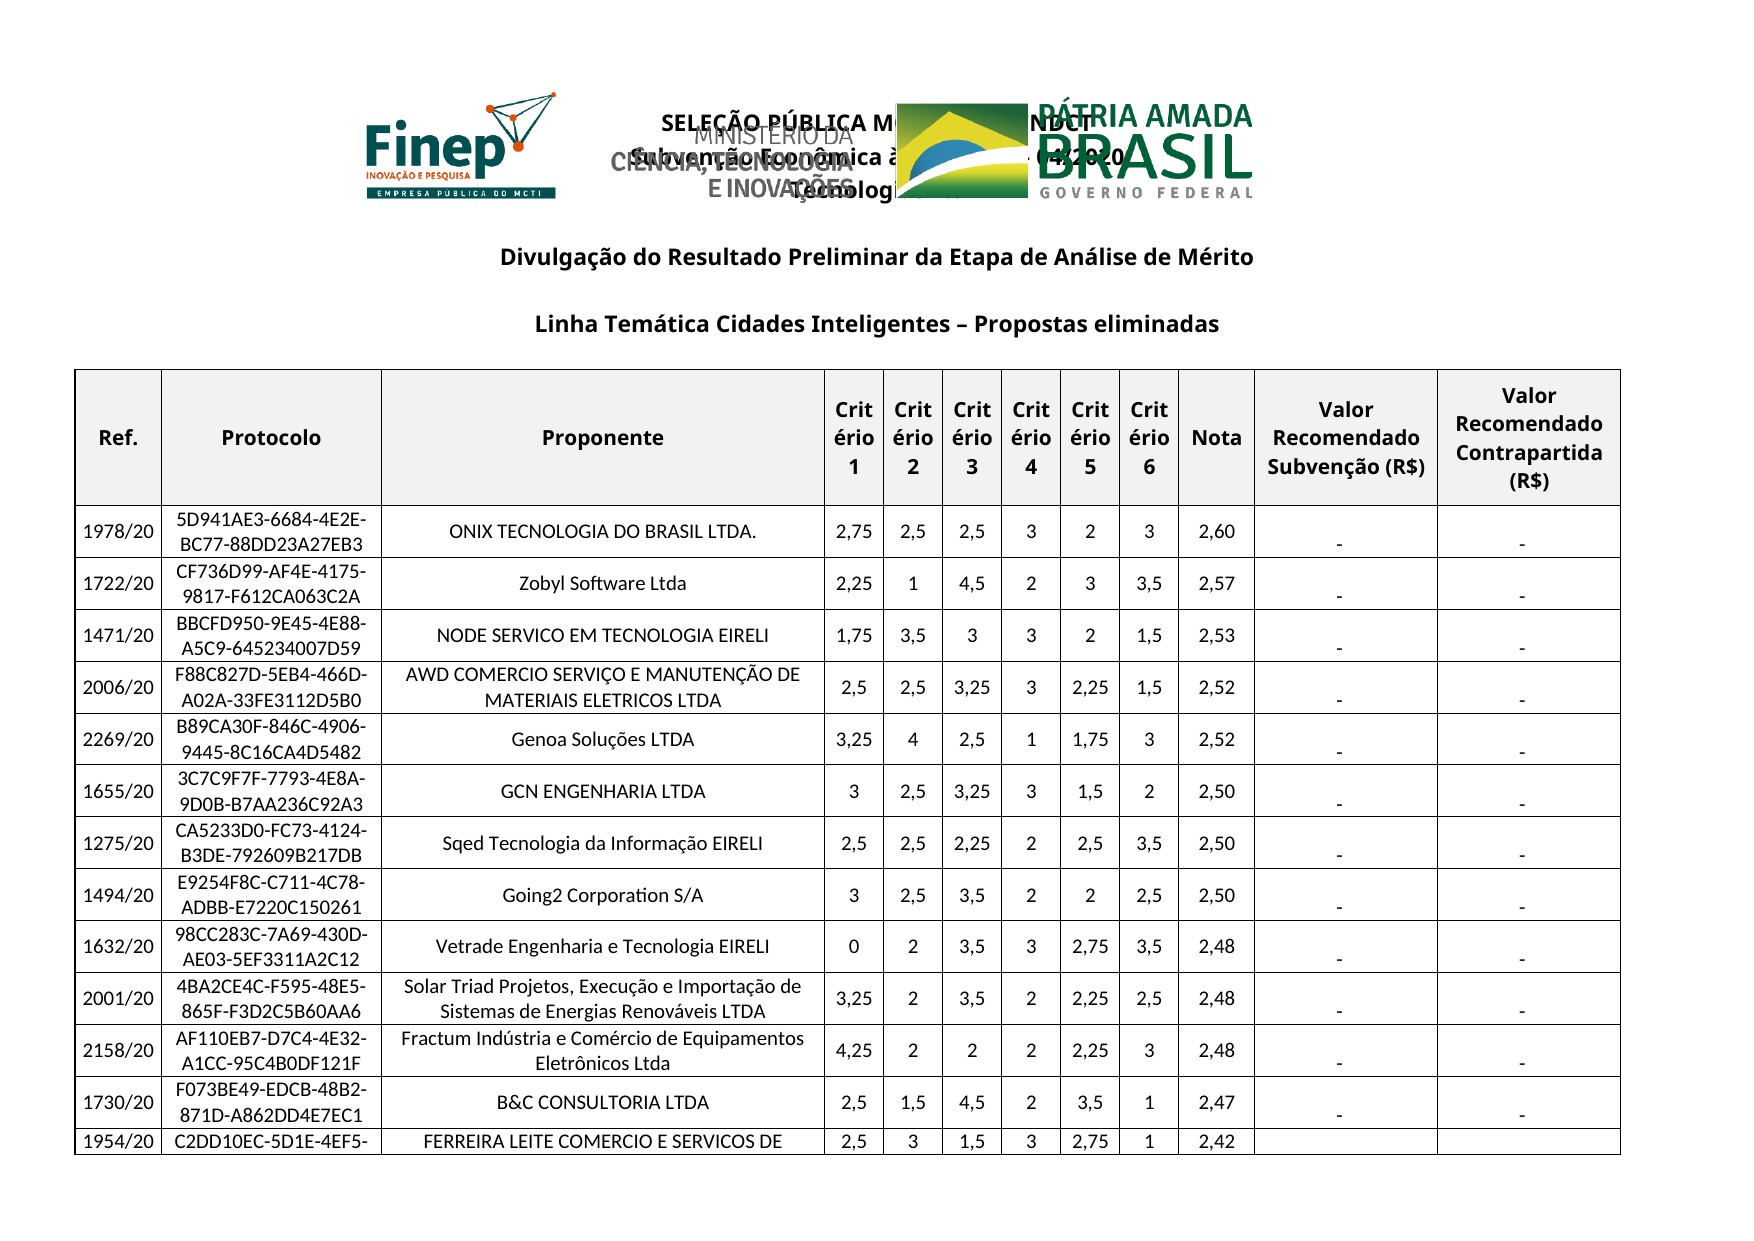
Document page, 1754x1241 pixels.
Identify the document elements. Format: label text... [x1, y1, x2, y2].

table_cell 2,5 [1120, 973, 1178, 1024]
table_cell BBCFD950-9E45-4E88-A5C9-645234007D59 [162, 610, 381, 661]
table_cell 3,25 [943, 765, 1001, 816]
table_cell 2 [884, 921, 942, 972]
table_header Protocolo [162, 370, 381, 505]
table_header Nota [1179, 370, 1254, 505]
table_cell 2,52 [1179, 714, 1254, 764]
table_cell 3 [1002, 1129, 1060, 1154]
table_cell CA5233D0-FC73-4124-B3DE-792609B217DB [162, 817, 381, 868]
table_cell 3 [1002, 765, 1060, 816]
table_cell ONIX TECNOLOGIA DO BRASIL LTDA. [382, 506, 824, 557]
table_cell 1730/20 [76, 1077, 161, 1127]
table_cell 2,57 [1179, 558, 1254, 609]
table_cell 2 [1002, 869, 1060, 920]
table_cell 1494/20 [76, 869, 161, 920]
table_cell 2,5 [1120, 869, 1178, 920]
table_cell 2,75 [1061, 921, 1119, 972]
table_cell 2,25 [1061, 1025, 1119, 1076]
table_cell - [1255, 1077, 1437, 1127]
table_cell 3,5 [943, 869, 1001, 920]
table_cell 2,48 [1179, 1025, 1254, 1076]
table_cell 3 [943, 610, 1001, 661]
table_cell - [1438, 817, 1620, 868]
table_cell 0 [825, 921, 883, 972]
table_cell 2,60 [1179, 506, 1254, 557]
table_cell 2,75 [825, 506, 883, 557]
table_header Critério 6 [1120, 370, 1178, 505]
table_cell 2,50 [1179, 869, 1254, 920]
table_cell 1,75 [1061, 714, 1119, 764]
table_cell 2,5 [884, 662, 942, 712]
table_cell 2 [1061, 869, 1119, 920]
table_cell 3,5 [1120, 921, 1178, 972]
table_cell 3 [1120, 714, 1178, 764]
table_cell 1,5 [1120, 610, 1178, 661]
table_cell CF736D99-AF4E-4175-9817-F612CA063C2A [162, 558, 381, 609]
table_cell 2,5 [884, 765, 942, 816]
table_cell 2 [1002, 1025, 1060, 1076]
table_cell - [1438, 610, 1620, 661]
table_cell 2,5 [943, 506, 1001, 557]
table_cell B89CA30F-846C-4906-9445-8C16CA4D5482 [162, 714, 381, 764]
table_cell 3 [1002, 610, 1060, 661]
table_cell 3 [825, 869, 883, 920]
table_cell 2 [1002, 973, 1060, 1024]
table_cell 3,25 [825, 714, 883, 764]
table_cell 2,47 [1179, 1077, 1254, 1127]
table_cell - [1438, 973, 1620, 1024]
table_cell 2 [1120, 765, 1178, 816]
table_cell - [1255, 921, 1437, 972]
table_cell 3,25 [825, 973, 883, 1024]
table_cell 3,5 [1120, 558, 1178, 609]
table_cell 4,5 [943, 1077, 1001, 1127]
table_header Critério 1 [825, 370, 883, 505]
table_header Critério 4 [1002, 370, 1060, 505]
table_cell - [1255, 869, 1437, 920]
table_header Critério 2 [884, 370, 942, 505]
table_cell AF110EB7-D7C4-4E32-A1CC-95C4B0DF121F [162, 1025, 381, 1076]
table_cell - [1438, 558, 1620, 609]
table_cell 2,52 [1179, 662, 1254, 712]
table_header Valor Recomendado Contrapartida (R$) [1438, 370, 1620, 505]
table_cell - [1255, 558, 1437, 609]
table_cell 2 [1061, 506, 1119, 557]
table_cell B&C CONSULTORIA LTDA [382, 1077, 824, 1127]
table_cell 2 [884, 1025, 942, 1076]
table_cell 1,5 [1061, 765, 1119, 816]
table_cell 5D941AE3-6684-4E2E-BC77-88DD23A27EB3 [162, 506, 381, 557]
table_cell - [1255, 973, 1437, 1024]
table_cell 1471/20 [76, 610, 161, 661]
table_cell 2006/20 [76, 662, 161, 712]
table_cell - [1255, 1129, 1437, 1154]
table_cell 1655/20 [76, 765, 161, 816]
table_cell 1275/20 [76, 817, 161, 868]
table_cell Sqed Tecnologia da Informação EIRELI [382, 817, 824, 868]
table_cell 2 [1002, 558, 1060, 609]
table_cell FERREIRA LEITE COMERCIO E SERVICOS DE [382, 1129, 824, 1154]
table_cell 3 [1002, 506, 1060, 557]
table_cell Solar Triad Projetos, Execução e Importação de Sistemas de Energias Renováveis LTDA [382, 973, 824, 1024]
table_cell 2,25 [1061, 662, 1119, 712]
table_cell 2 [1002, 1077, 1060, 1127]
table_cell 2,25 [825, 558, 883, 609]
table_cell 2,5 [825, 1129, 883, 1154]
table_cell C2DD10EC-5D1E-4EF5- [162, 1129, 381, 1154]
table_cell 2,50 [1179, 765, 1254, 816]
table_cell 1 [1120, 1129, 1178, 1154]
table_cell - [1438, 662, 1620, 712]
table_cell - [1255, 765, 1437, 816]
table_cell AWD COMERCIO SERVIÇO E MANUTENÇÃO DE MATERIAIS ELETRICOS LTDA [382, 662, 824, 712]
table_cell 4BA2CE4C-F595-48E5-865F-F3D2C5B60AA6 [162, 973, 381, 1024]
table_cell 3,5 [1120, 817, 1178, 868]
table_cell - [1438, 1129, 1620, 1154]
table_cell 2,5 [1061, 817, 1119, 868]
table_cell - [1255, 610, 1437, 661]
table_cell 1722/20 [76, 558, 161, 609]
table_cell 1 [1120, 1077, 1178, 1127]
table_cell 2,5 [943, 714, 1001, 764]
table_cell 4 [884, 714, 942, 764]
table_cell 1 [1002, 714, 1060, 764]
table_cell 2,48 [1179, 973, 1254, 1024]
table_cell - [1438, 765, 1620, 816]
table_cell Fractum Indústria e Comércio de Equipamentos Eletrônicos Ltda [382, 1025, 824, 1076]
table_cell NODE SERVICO EM TECNOLOGIA EIRELI [382, 610, 824, 661]
table_cell 2 [1061, 610, 1119, 661]
table_cell 2001/20 [76, 973, 161, 1024]
table_cell 3 [1120, 506, 1178, 557]
table_cell 2,5 [825, 662, 883, 712]
table_cell 3,5 [1061, 1077, 1119, 1127]
table_cell 4,25 [825, 1025, 883, 1076]
table_cell - [1255, 662, 1437, 712]
table_cell 4,5 [943, 558, 1001, 609]
table_cell 2,25 [1061, 973, 1119, 1024]
table_cell 2,75 [1061, 1129, 1119, 1154]
table_header Critério 3 [943, 370, 1001, 505]
table_cell 1,5 [884, 1077, 942, 1127]
table_cell 2 [884, 973, 942, 1024]
table_cell 2,5 [825, 817, 883, 868]
table_cell - [1438, 506, 1620, 557]
table_cell Genoa Soluções LTDA [382, 714, 824, 764]
table_cell 3 [884, 1129, 942, 1154]
table_cell 2 [943, 1025, 1001, 1076]
table_cell Going2 Corporation S/A [382, 869, 824, 920]
table_cell 2 [1002, 817, 1060, 868]
table_cell 2,48 [1179, 921, 1254, 972]
table_cell GCN ENGENHARIA LTDA [382, 765, 824, 816]
table_cell 1978/20 [76, 506, 161, 557]
table_header Proponente [382, 370, 824, 505]
table_cell - [1438, 714, 1620, 764]
table_cell F073BE49-EDCB-48B2-871D-A862DD4E7EC1 [162, 1077, 381, 1127]
table_cell 1,5 [943, 1129, 1001, 1154]
table_cell - [1438, 1077, 1620, 1127]
table_cell 2,5 [884, 817, 942, 868]
table_cell - [1438, 921, 1620, 972]
table_cell - [1438, 1025, 1620, 1076]
table_cell 1 [884, 558, 942, 609]
table_cell 2,25 [943, 817, 1001, 868]
table_cell 1,75 [825, 610, 883, 661]
table_cell 2158/20 [76, 1025, 161, 1076]
table_cell 3,5 [943, 921, 1001, 972]
table_cell 3 [825, 765, 883, 816]
table_cell F88C827D-5EB4-466D-A02A-33FE3112D5B0 [162, 662, 381, 712]
table_cell 3,5 [943, 973, 1001, 1024]
table_cell - [1255, 714, 1437, 764]
table_cell 3,25 [943, 662, 1001, 712]
table_cell 98CC283C-7A69-430D-AE03-5EF3311A2C12 [162, 921, 381, 972]
table_cell 3 [1061, 558, 1119, 609]
table_cell - [1255, 506, 1437, 557]
table_cell 3,5 [884, 610, 942, 661]
table_header Critério 5 [1061, 370, 1119, 505]
table_cell 1,5 [1120, 662, 1178, 712]
table_header Ref. [76, 370, 161, 505]
table_cell - [1255, 817, 1437, 868]
table_cell 2,50 [1179, 817, 1254, 868]
table_cell 2,53 [1179, 610, 1254, 661]
table_cell 2269/20 [76, 714, 161, 764]
table_cell 3 [1002, 921, 1060, 972]
table_cell 2,5 [825, 1077, 883, 1127]
table_cell 3 [1002, 662, 1060, 712]
table_cell 1954/20 [76, 1129, 161, 1154]
table_header Valor Recomendado Subvenção (R$) [1255, 370, 1437, 505]
table_cell 3C7C9F7F-7793-4E8A-9D0B-B7AA236C92A3 [162, 765, 381, 816]
table_cell - [1438, 869, 1620, 920]
table_cell E9254F8C-C711-4C78-ADBB-E7220C150261 [162, 869, 381, 920]
table_cell 1632/20 [76, 921, 161, 972]
table_cell Zobyl Software Ltda [382, 558, 824, 609]
table_cell 2,42 [1179, 1129, 1254, 1154]
table_cell 2,5 [884, 869, 942, 920]
table_cell 3 [1120, 1025, 1178, 1076]
table_cell 2,5 [884, 506, 942, 557]
table_cell - [1255, 1025, 1437, 1076]
table_cell Vetrade Engenharia e Tecnologia EIRELI [382, 921, 824, 972]
